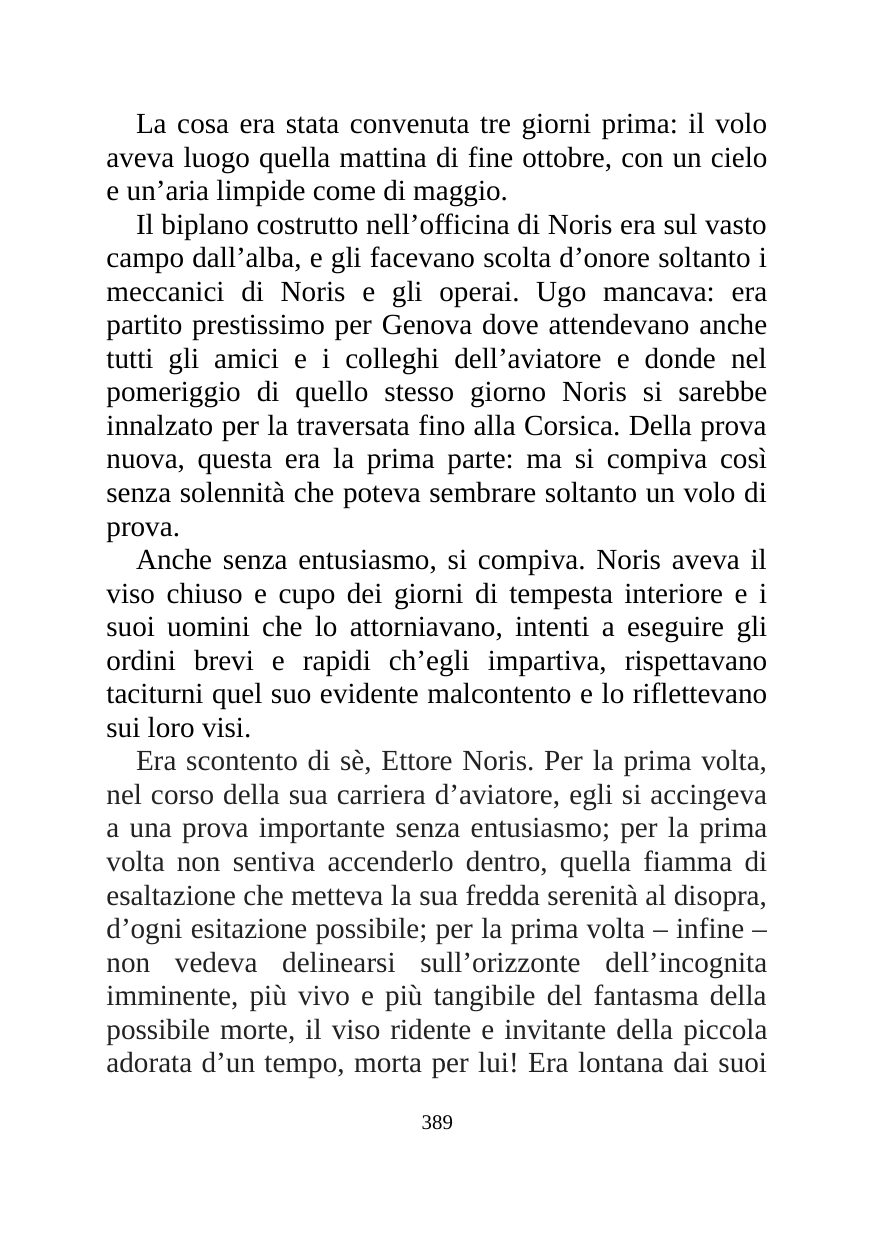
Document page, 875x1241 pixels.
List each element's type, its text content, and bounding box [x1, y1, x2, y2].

text La cosa era stata convenuta tre giorni prima: il volo aveva luogo quella mattina di fine ottobre, con un cielo e un’aria limpide come di maggio. [106, 106, 768, 207]
text Era scontento di sè, Ettore Noris. Per la prima volta, nel corso della sua carriera d’aviatore, egli si accingeva a una prova importante senza entusiasmo; per la prima volta non sentiva accenderlo dentro, quella fiamma di esaltazione che metteva la sua fredda serenità al disopra, d’ogni esitazione possibile; per la prima volta – infine – non vedeva delinearsi sull’orizzonte dell’incognita imminente, più vivo e più tangibile del fantasma della possibile morte, il viso ridente e invitante della piccola adorata d’un tempo, morta per lui! Era lontana dai suoi [106, 743, 768, 1079]
text Il biplano costrutto nell’officina di Noris era sul vasto campo dall’alba, e gli facevano scolta d’onore soltanto i meccanici di Noris e gli operai. Ugo mancava: era partito prestissimo per Genova dove attendevano anche tutti gli amici e i colleghi dell’aviatore e donde nel pomeriggio di quello stesso giorno Noris si sarebbe innalzato per la traversata fino alla Corsica. Della prova nuova, questa era la prima parte: ma si compiva così senza solennità che poteva sembrare soltanto un volo di prova. [106, 207, 768, 542]
text Anche senza entusiasmo, si compiva. Noris aveva il viso chiuso e cupo dei giorni di tempesta interiore e i suoi uomini che lo attorniavano, intenti a eseguire gli ordini brevi e rapidi ch’egli impartiva, rispettavano taciturni quel suo evidente malcontento e lo riflettevano sui loro visi. [106, 542, 768, 743]
